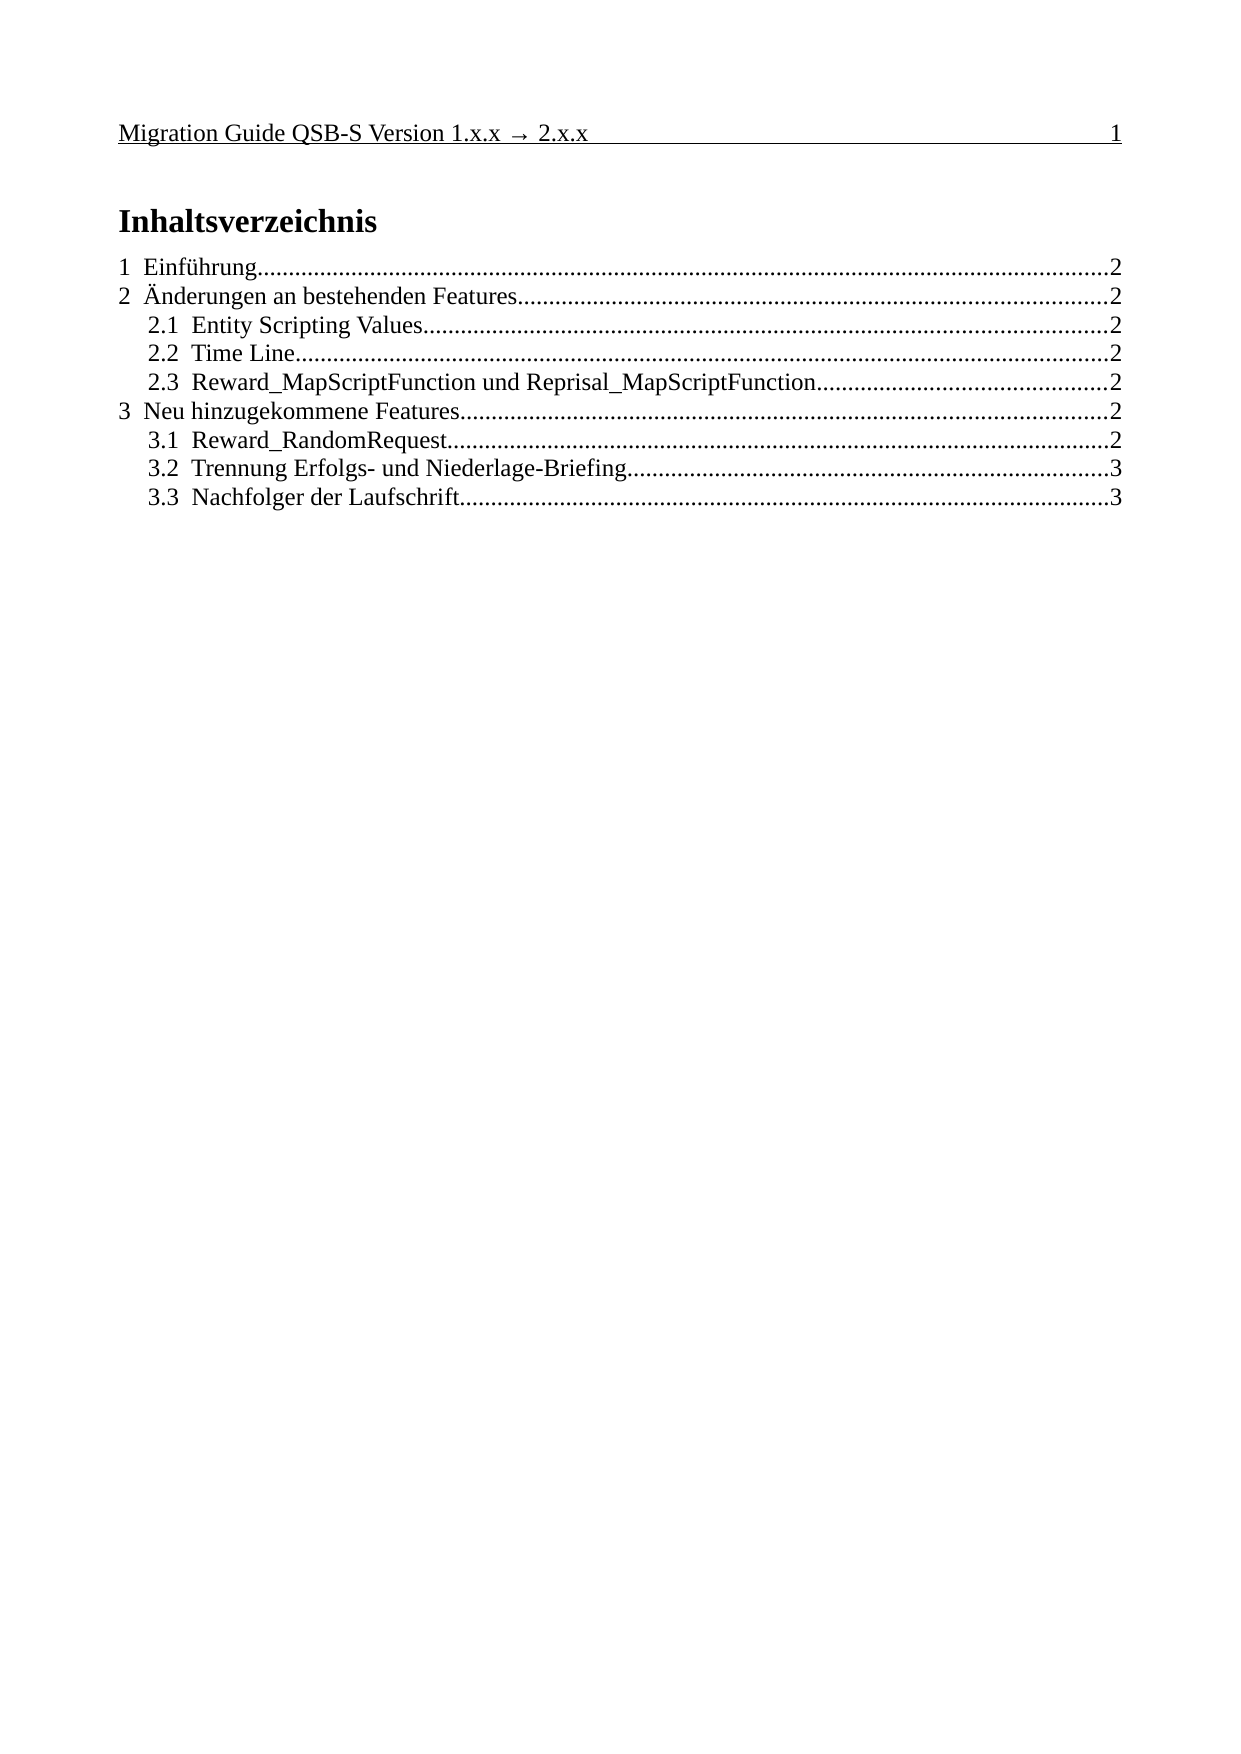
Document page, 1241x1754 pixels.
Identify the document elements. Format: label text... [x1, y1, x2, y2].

text 2 Änderungen an bestehenden Features 2 [118, 281, 1122, 310]
text 2.1 Entity Scripting Values 2 [148, 310, 1122, 338]
text 3.3 Nachfolger der Laufschrift 3 [148, 482, 1122, 511]
text 1 Einführung 2 [118, 252, 1122, 281]
text 3.1 Reward_RandomRequest 2 [148, 425, 1122, 453]
text 2.2 Time Line 2 [148, 338, 1122, 367]
text 3.2 Trennung Erfolgs- und Niederlage-Briefing 3 [148, 453, 1122, 482]
subtitle Inhaltsverzeichnis [118, 201, 1122, 240]
text 3 Neu hinzugekommene Features 2 [118, 396, 1122, 425]
text 2.3 Reward_MapScriptFunction und Reprisal_MapScriptFunction 2 [148, 367, 1122, 396]
